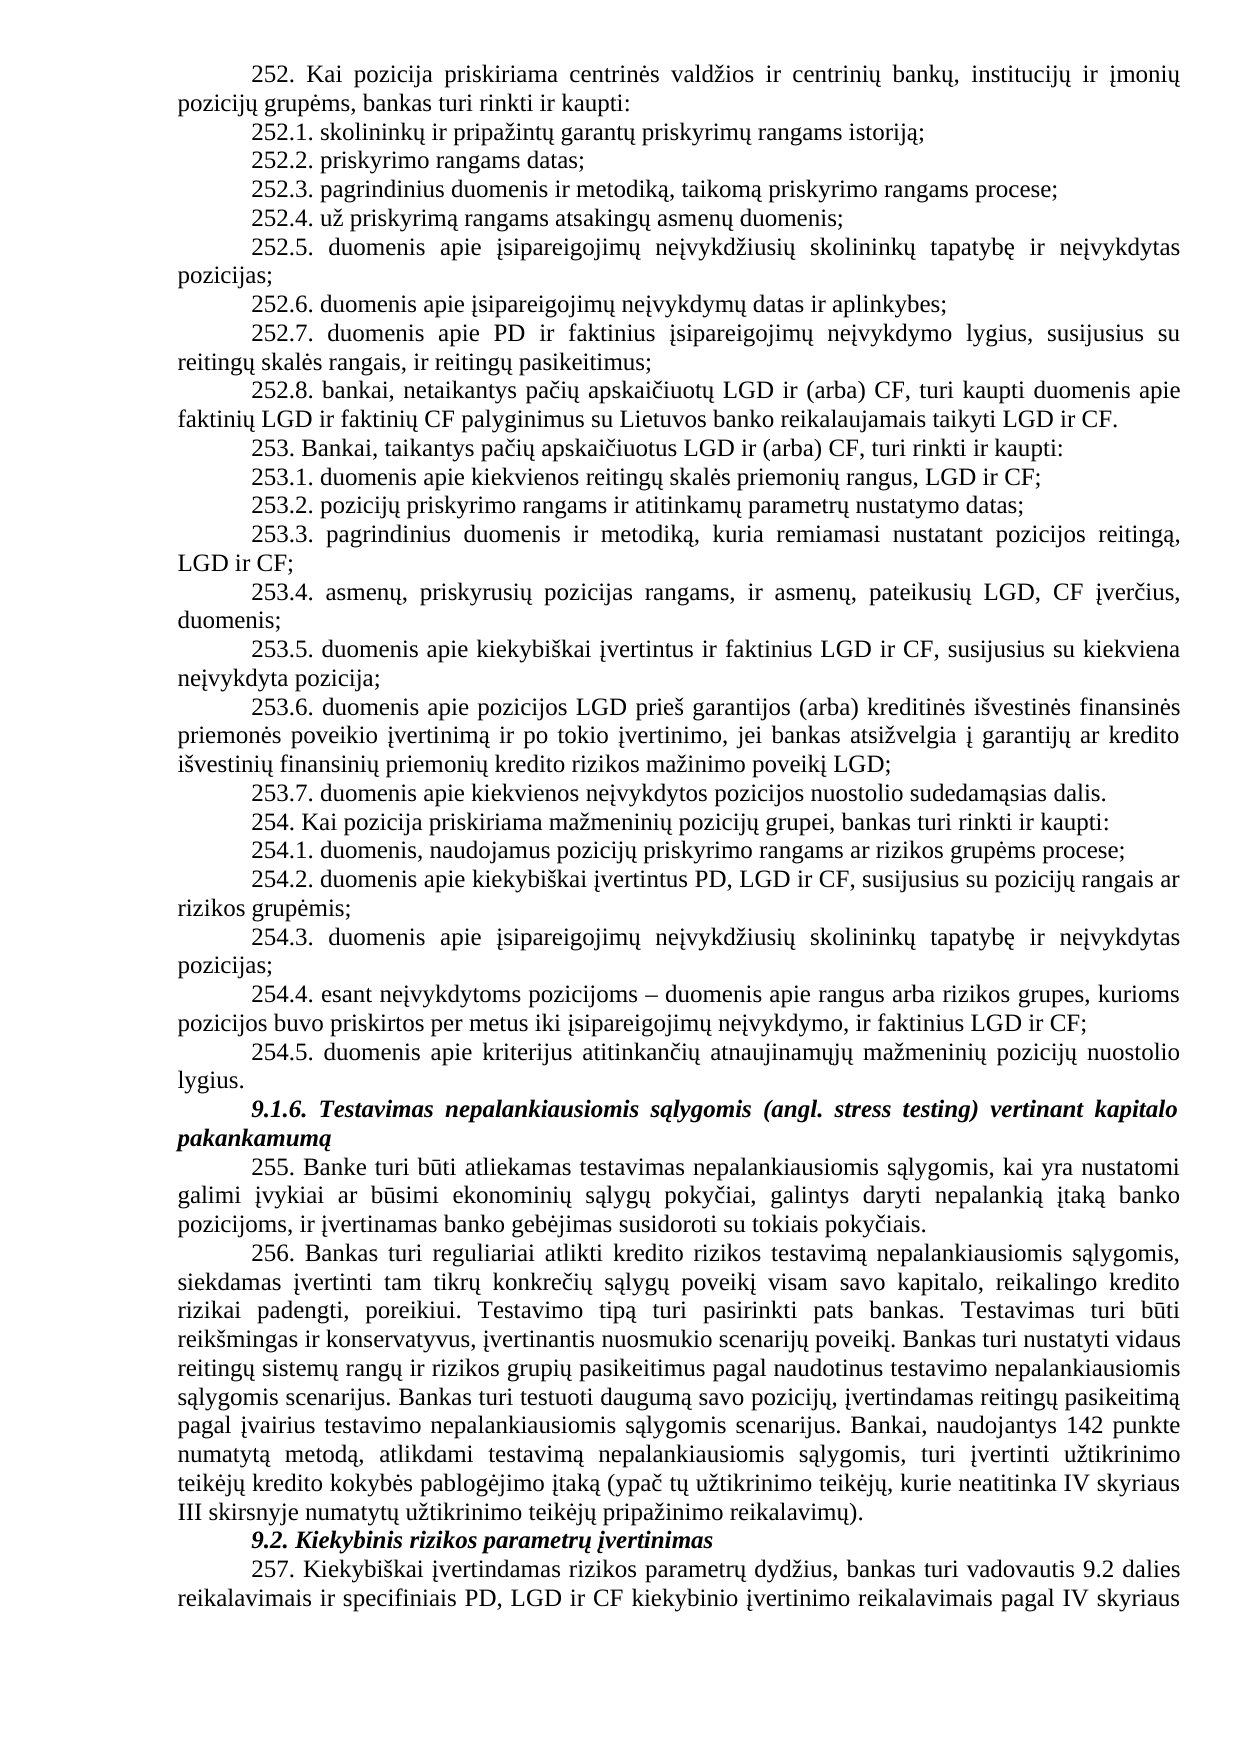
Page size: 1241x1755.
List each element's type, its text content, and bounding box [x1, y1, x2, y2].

text 253.3. pagrindinius duomenis ir metodiką, kuria remiamasi nustatant pozicijos reitingą, LGD ir CF; [177, 519, 1181, 577]
text 253.7. duomenis apie kiekvienos neįvykdytos pozicijos nuostolio sudedamąsias dalis. [177, 778, 1181, 807]
text 252. Kai pozicija priskiriama centrinės valdžios ir centrinių bankų, institucijų ir įmonių pozicijų grupėms, bankas turi rinkti ir kaupti: [177, 59, 1181, 117]
text 253.4. asmenų, priskyrusių pozicijas rangams, ir asmenų, pateikusių LGD, CF įverčius, duomenis; [177, 577, 1181, 634]
text 254.5. duomenis apie kriterijus atitinkančių atnaujinamųjų mažmeninių pozicijų nuostolio lygius. [177, 1037, 1181, 1094]
text 252.6. duomenis apie įsipareigojimų neįvykdymų datas ir aplinkybes; [177, 289, 1181, 318]
text 254.2. duomenis apie kiekybiškai įvertintus PD, LGD ir CF, susijusius su pozicijų rangais ar rizikos grupėmis; [177, 864, 1181, 922]
text 252.2. priskyrimo rangams datas; [177, 145, 1181, 174]
text 254.1. duomenis, naudojamus pozicijų priskyrimo rangams ar rizikos grupėms procese; [177, 835, 1181, 864]
text 252.4. už priskyrimą rangams atsakingų asmenų duomenis; [177, 203, 1181, 232]
text 254.4. esant neįvykdytoms pozicijoms – duomenis apie rangus arba rizikos grupes, kurioms pozicijos buvo priskirtos per metus iki įsipareigojimų neįvykdymo, ir faktinius LGD ir CF; [177, 979, 1181, 1037]
text 253.5. duomenis apie kiekybiškai įvertintus ir faktinius LGD ir CF, susijusius su kiekviena neįvykdyta pozicija; [177, 634, 1181, 692]
text 253.1. duomenis apie kiekvienos reitingų skalės priemonių rangus, LGD ir CF; [177, 462, 1181, 490]
text 253.2. pozicijų priskyrimo rangams ir atitinkamų parametrų nustatymo datas; [177, 490, 1181, 519]
text 9.1.6. Testavimas nepalankiausiomis sąlygomis (angl. stress testing) vertinant kapitalo pakankamumą [177, 1094, 1181, 1152]
text 253.6. duomenis apie pozicijos LGD prieš garantijos (arba) kreditinės išvestinės finansinės priemonės poveikio įvertinimą ir po tokio įvertinimo, jei bankas atsižvelgia į garantijų ar kredito išvestinių finansinių priemonių kredito rizikos mažinimo poveikį LGD; [177, 692, 1181, 778]
text 252.3. pagrindinius duomenis ir metodiką, taikomą priskyrimo rangams procese; [177, 174, 1181, 203]
text 254.3. duomenis apie įsipareigojimų neįvykdžiusių skolininkų tapatybę ir neįvykdytas pozicijas; [177, 922, 1181, 979]
text 252.7. duomenis apie PD ir faktinius įsipareigojimų neįvykdymo lygius, susijusius su reitingų skalės rangais, ir reitingų pasikeitimus; [177, 318, 1181, 375]
text 254. Kai pozicija priskiriama mažmeninių pozicijų grupei, bankas turi rinkti ir kaupti: [177, 807, 1181, 835]
text 255. Banke turi būti atliekamas testavimas nepalankiausiomis sąlygomis, kai yra nustatomi galimi įvykiai ar būsimi ekonominių sąlygų pokyčiai, galintys daryti nepalankią įtaką banko pozicijoms, ir įvertinamas banko gebėjimas susidoroti su tokiais pokyčiais. [177, 1152, 1181, 1238]
text 253. Bankai, taikantys pačių apskaičiuotus LGD ir (arba) CF, turi rinkti ir kaupti: [177, 433, 1181, 462]
text 252.5. duomenis apie įsipareigojimų neįvykdžiusių skolininkų tapatybę ir neįvykdytas pozicijas; [177, 232, 1181, 289]
text 256. Bankas turi reguliariai atlikti kredito rizikos testavimą nepalankiausiomis sąlygomis, siekdamas įvertinti tam tikrų konkrečių sąlygų poveikį visam savo kapitalo, reikalingo kredito rizikai padengti, poreikiui. Testavimo tipą turi pasirinkti pats bankas. Testavimas turi būti reikšmingas ir konservatyvus, įvertinantis nuosmukio scenarijų poveikį. Bankas turi nustatyti vidaus reitingų sistemų rangų ir rizikos grupių pasikeitimus pagal naudotinus testavimo nepalankiausiomis sąlygomis scenarijus. Bankas turi testuoti daugumą savo pozicijų, įvertindamas reitingų pasikeitimą pagal įvairius testavimo nepalankiausiomis sąlygomis scenarijus. Bankai, naudojantys 142 punkte numatytą metodą, atlikdami testavimą nepalankiausiomis sąlygomis, turi įvertinti užtikrinimo teikėjų kredito kokybės pablogėjimo įtaką (ypač tų užtikrinimo teikėjų, kurie neatitinka IV skyriaus III skirsnyje numatytų užtikrinimo teikėjų pripažinimo reikalavimų). [177, 1238, 1181, 1525]
text 252.1. skolininkų ir pripažintų garantų priskyrimų rangams istoriją; [177, 117, 1181, 145]
text 257. Kiekybiškai įvertindamas rizikos parametrų dydžius, bankas turi vadovautis 9.2 dalies reikalavimais ir specifiniais PD, LGD ir CF kiekybinio įvertinimo reikalavimais pagal IV skyriaus [177, 1554, 1181, 1612]
text 9.2. Kiekybinis rizikos parametrų įvertinimas [177, 1525, 1181, 1554]
text 252.8. bankai, netaikantys pačių apskaičiuotų LGD ir (arba) CF, turi kaupti duomenis apie faktinių LGD ir faktinių CF palyginimus su Lietuvos banko reikalaujamais taikyti LGD ir CF. [177, 375, 1181, 433]
